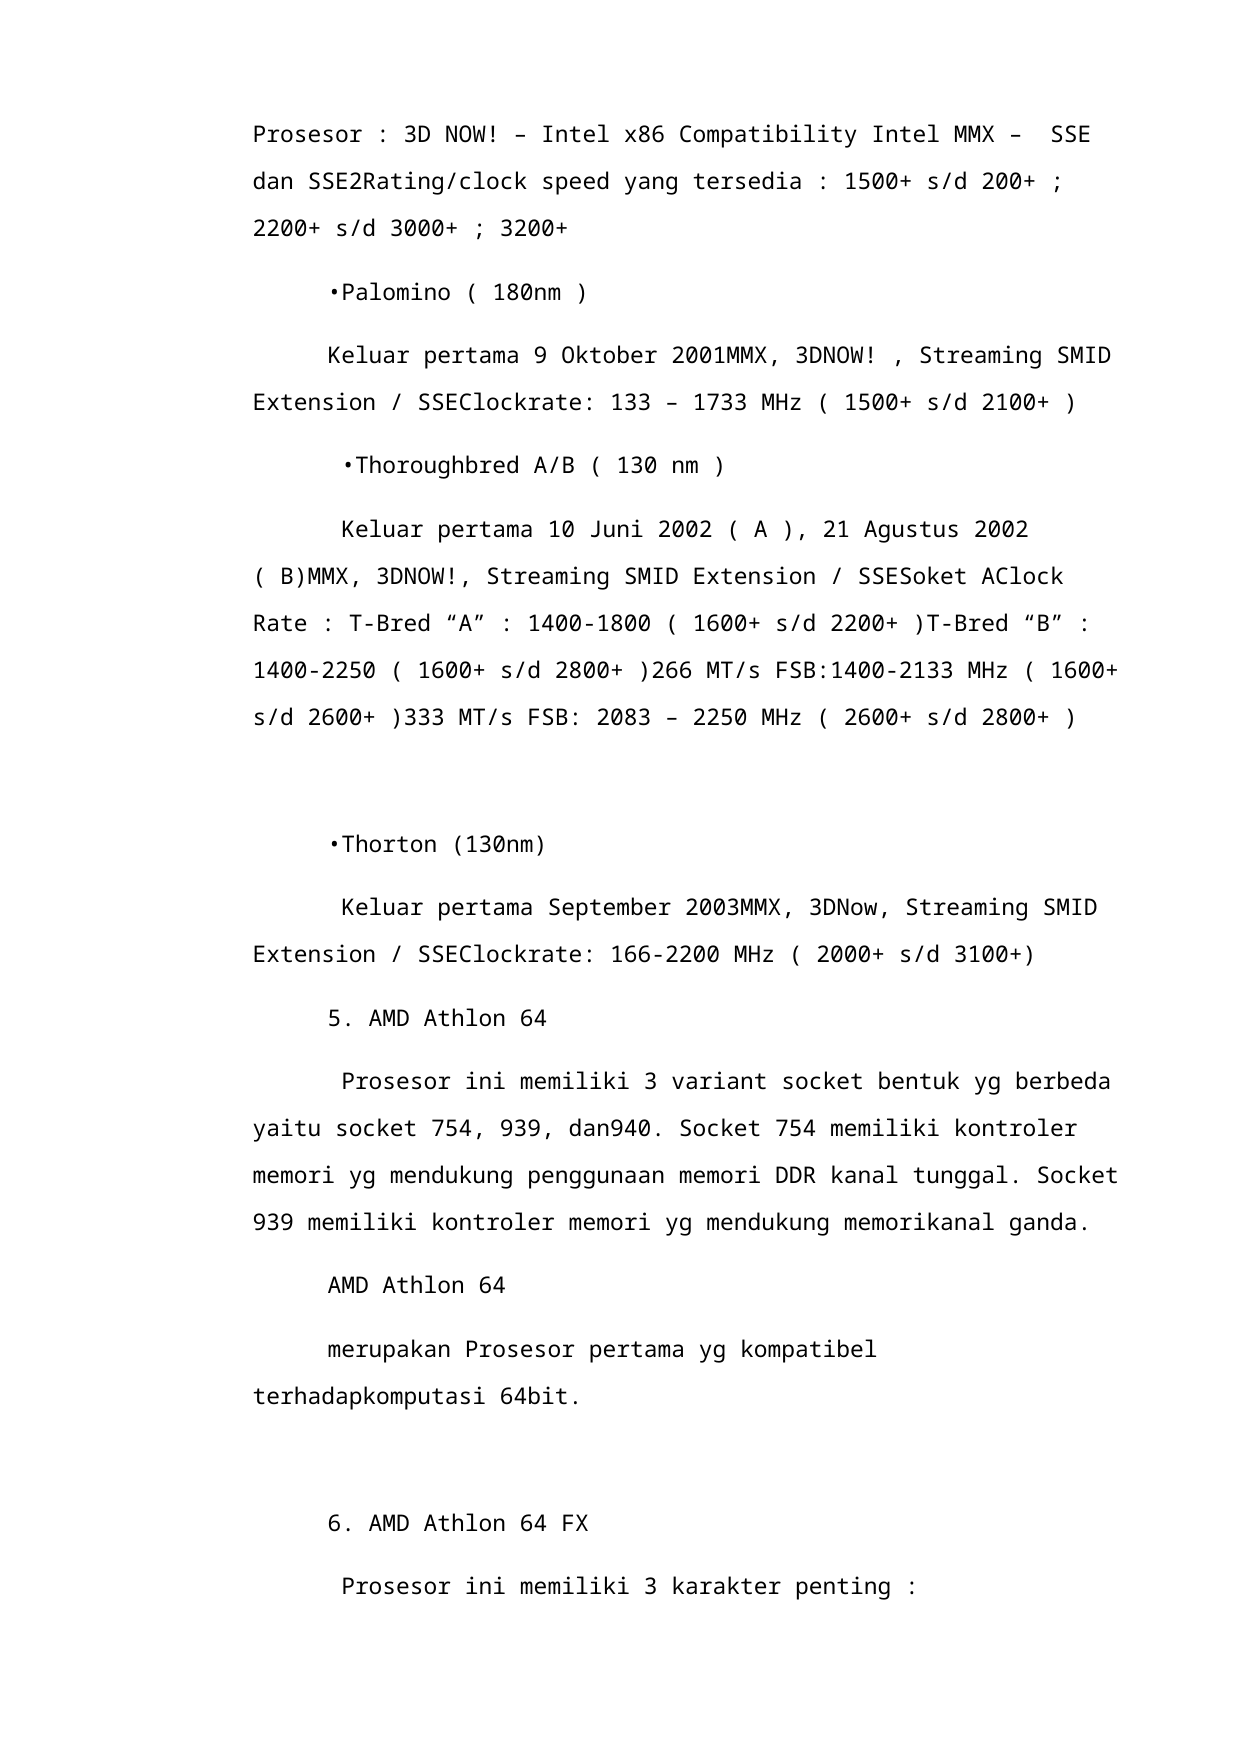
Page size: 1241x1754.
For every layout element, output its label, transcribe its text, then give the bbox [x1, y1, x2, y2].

text •Thoroughbred A/B ( 130 nm ) [252, 449, 1122, 481]
text •Thorton (130nm) [252, 827, 1122, 859]
text Keluar pertama September 2003MMX, 3DNow, Streaming SMID Extension / SSEClockrate: 166-2200 MHz ( 2000+ s/d 3100+) [252, 891, 1122, 969]
text •Palomino ( 180nm ) [252, 275, 1122, 307]
text merupakan Prosesor pertama yg kompatibel terhadapkomputasi 64bit. [252, 1333, 1122, 1411]
text 5. AMD Athlon 64 [252, 1001, 1122, 1033]
text Keluar pertama 10 Juni 2002 ( A ), 21 Agustus 2002 ( B)MMX, 3DNOW!, Streaming SMID Extension / SSESoket AClock Rate : T-Bred “A” : 1400-1800 ( 1600+ s/d 2200+ )T-Bred “B” : 1400-2250 ( 1600+ s/d 2800+ )266 MT/s FSB:1400-2133 MHz ( 1600+ s/d 2600+ )333 MT/s FSB: 2083 – 2250 MHz ( 2600+ s/d 2800+ ) [252, 513, 1122, 732]
text Prosesor ini memiliki 3 variant socket bentuk yg berbeda yaitu socket 754, 939, dan940. Socket 754 memiliki kontroler memori yg mendukung penggunaan memori DDR kanal tunggal. Socket 939 memiliki kontroler memori yg mendukung memorikanal ganda. [252, 1065, 1122, 1237]
text Prosesor ini memiliki 3 karakter penting : [252, 1570, 1122, 1601]
text Keluar pertama 9 Oktober 2001MMX, 3DNOW! , Streaming SMID Extension / SSEClockrate: 133 – 1733 MHz ( 1500+ s/d 2100+ ) [252, 339, 1122, 417]
text 6. AMD Athlon 64 FX [252, 1507, 1122, 1538]
text AMD Athlon 64 [252, 1269, 1122, 1300]
text Prosesor : 3D NOW! – Intel x86 Compatibility Intel MMX – SSE dan SSE2Rating/clock speed yang tersedia : 1500+ s/d 200+ ; 2200+ s/d 3000+ ; 3200+ [252, 118, 1122, 243]
